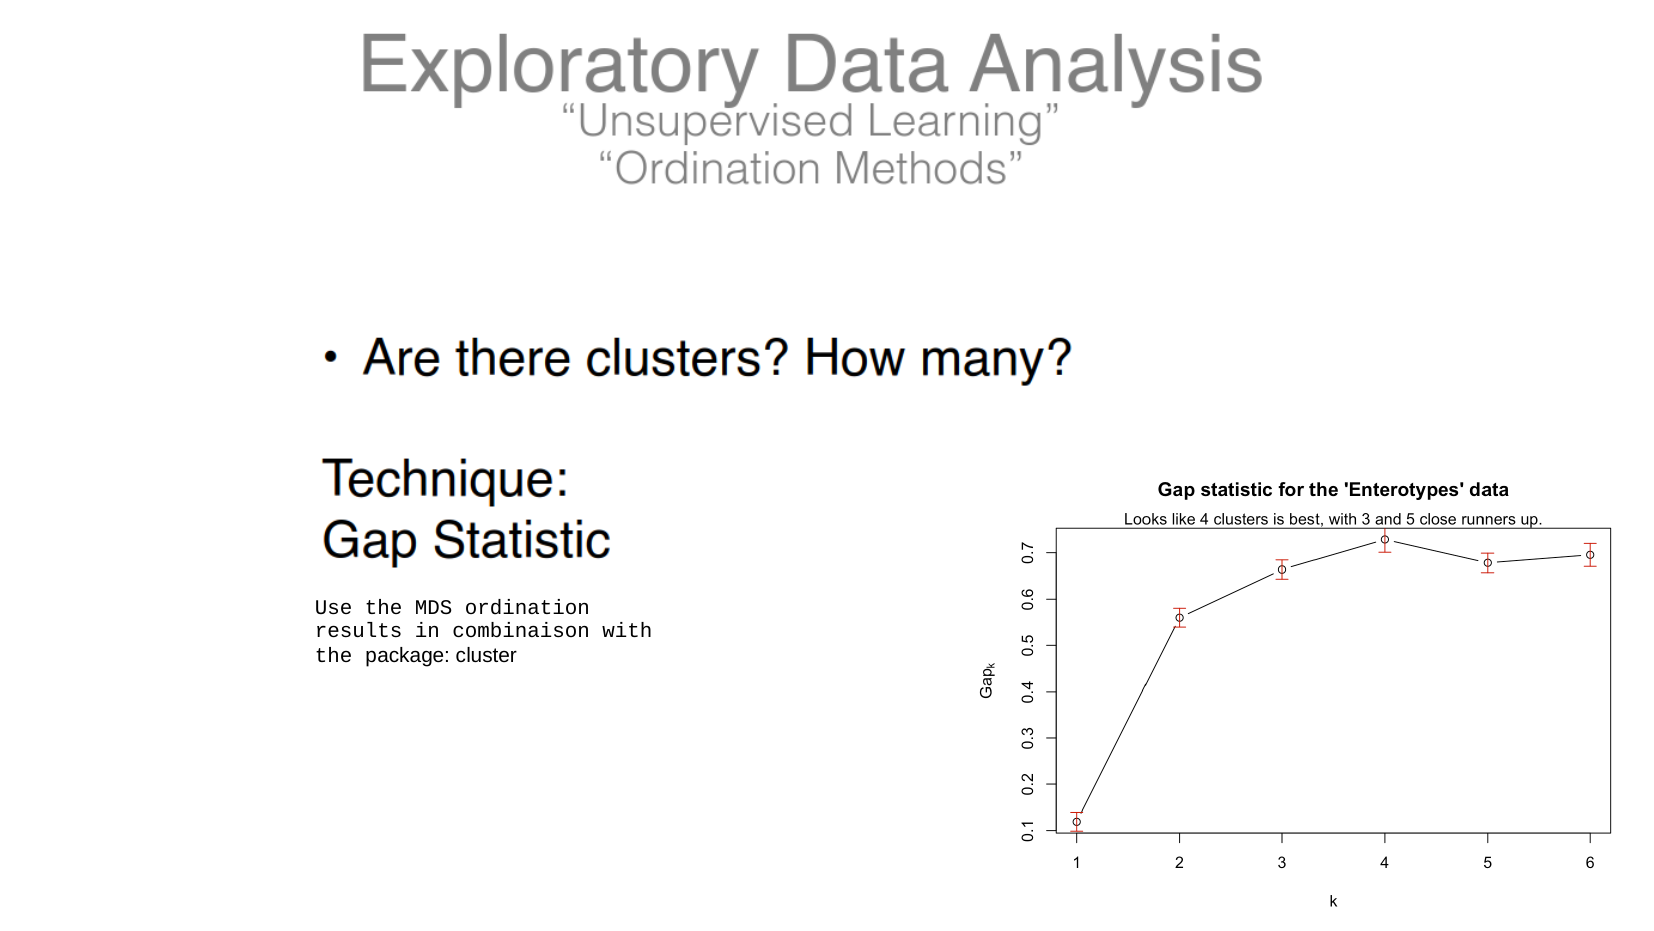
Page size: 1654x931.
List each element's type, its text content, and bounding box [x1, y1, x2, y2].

picture [209, 0, 1651, 931]
text_box Use the MDS ordination results in combinaison with the package: cluster [300, 589, 676, 720]
